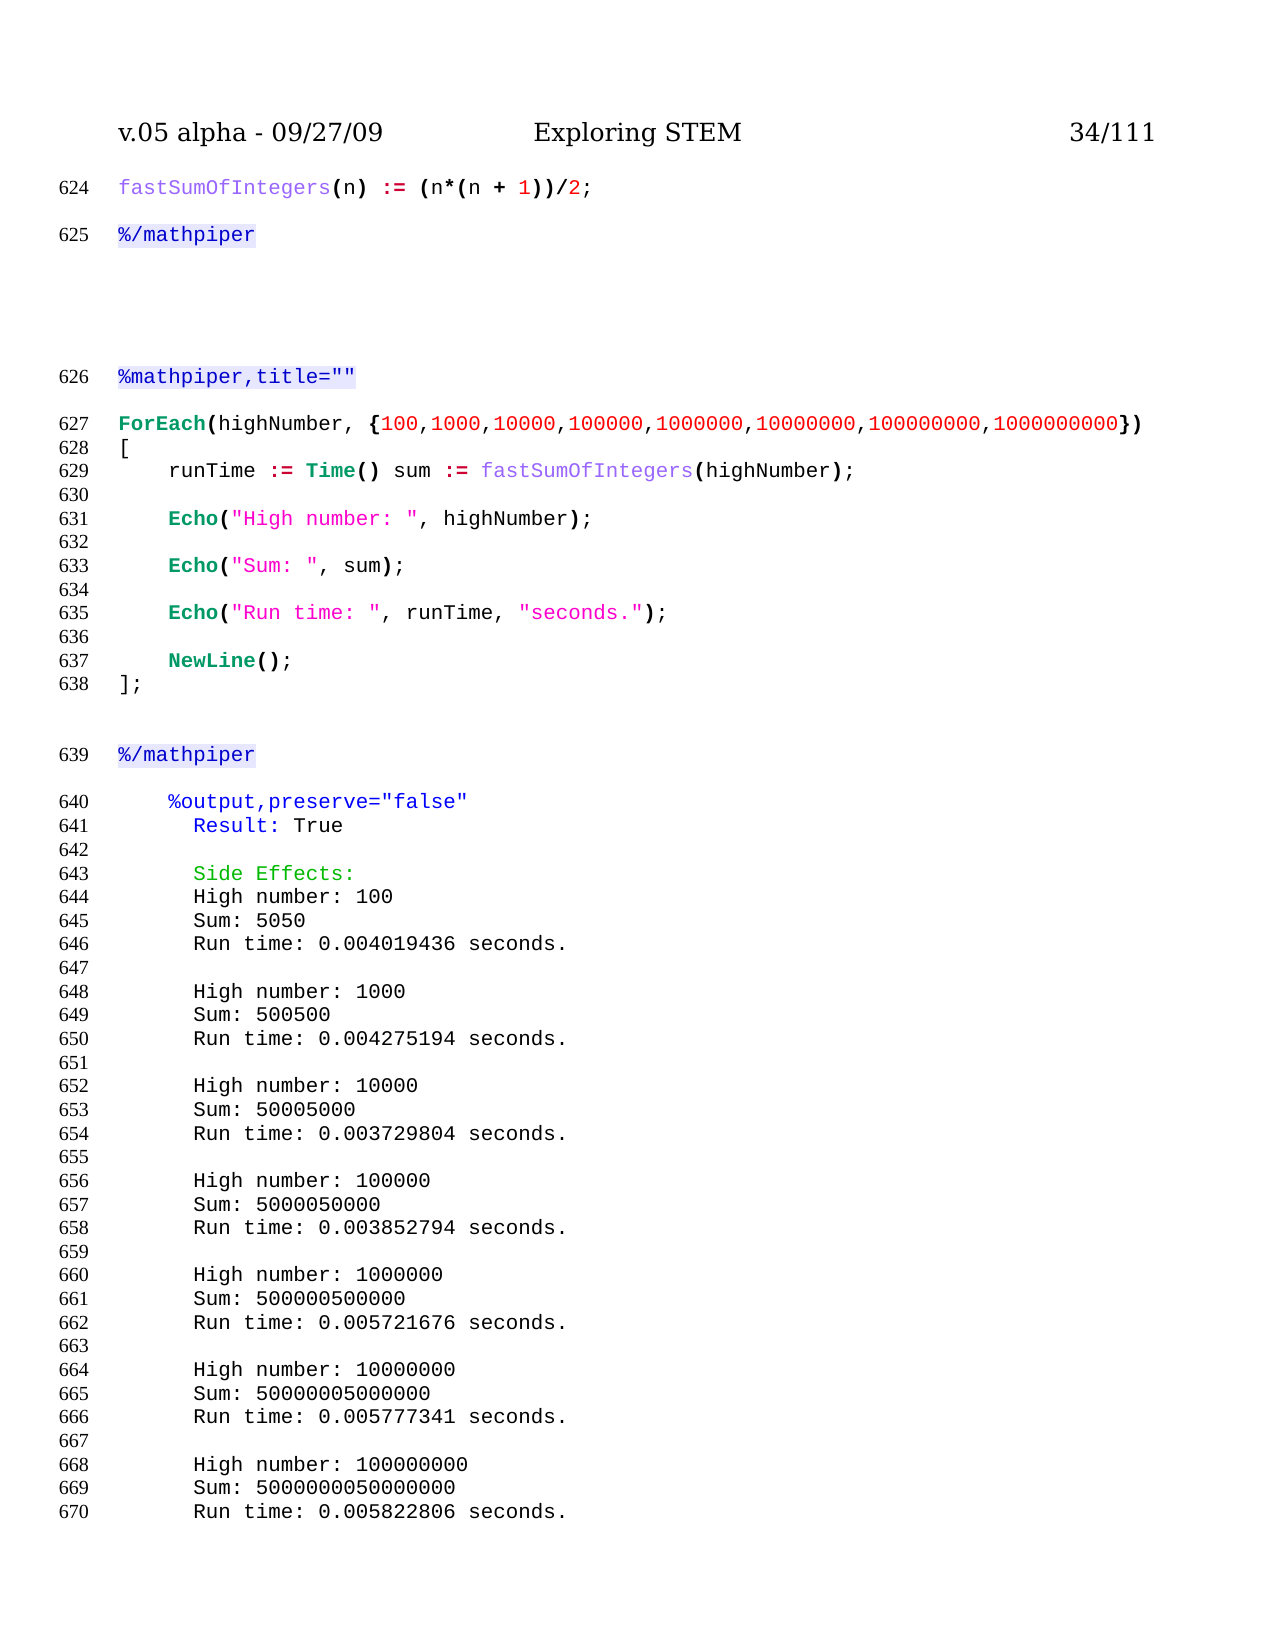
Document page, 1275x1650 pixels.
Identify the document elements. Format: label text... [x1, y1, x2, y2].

text High number: 1000 [118, 981, 1157, 1004]
text High number: 10000 [118, 1075, 1157, 1099]
text High number: 100000 [118, 1170, 1157, 1193]
text High number: 1000000 [118, 1264, 1157, 1288]
text Run time: 0.003729804 seconds. [118, 1123, 1157, 1146]
text %/mathpiper [118, 744, 1157, 768]
text Run time: 0.004275194 seconds. [118, 1028, 1157, 1052]
text ]; [118, 673, 1157, 697]
text High number: 100 [118, 886, 1157, 910]
text NewLine(); [118, 650, 1157, 673]
text Run time: 0.003852794 seconds. [118, 1217, 1157, 1241]
text Run time: 0.005721676 seconds. [118, 1312, 1157, 1335]
text Echo("Sum: ", sum); [118, 555, 1157, 579]
text Run time: 0.005822806 seconds. [118, 1501, 1157, 1524]
text %/mathpiper [118, 224, 1157, 248]
text Sum: 5000000050000000 [118, 1477, 1157, 1501]
text High number: 100000000 [118, 1454, 1157, 1477]
text ForEach(highNumber, {100,1000,10000,100000,1000000,10000000,100000000,1000000000}) [118, 413, 1157, 437]
text runTime := Time() sum := fastSumOfIntegers(highNumber); [118, 461, 1157, 484]
text Result: True [118, 815, 1157, 839]
text Run time: 0.005777341 seconds. [118, 1406, 1157, 1430]
text Sum: 50000005000000 [118, 1383, 1157, 1406]
text %output,preserve="false" [118, 792, 1157, 815]
text Run time: 0.004019436 seconds. [118, 933, 1157, 957]
text Sum: 5000050000 [118, 1193, 1157, 1217]
text High number: 10000000 [118, 1359, 1157, 1383]
text Sum: 50005000 [118, 1099, 1157, 1123]
text Sum: 5050 [118, 910, 1157, 933]
text Echo("High number: ", highNumber); [118, 508, 1157, 531]
text Side Effects: [118, 862, 1157, 886]
text Echo("Run time: ", runTime, "seconds."); [118, 602, 1157, 626]
text fastSumOfIntegers(n) := (n*(n + 1))/2; [118, 177, 1157, 200]
text %mathpiper,title="" [118, 366, 1157, 389]
text Sum: 500500 [118, 1004, 1157, 1028]
text [ [118, 437, 1157, 461]
text Sum: 500000500000 [118, 1288, 1157, 1312]
